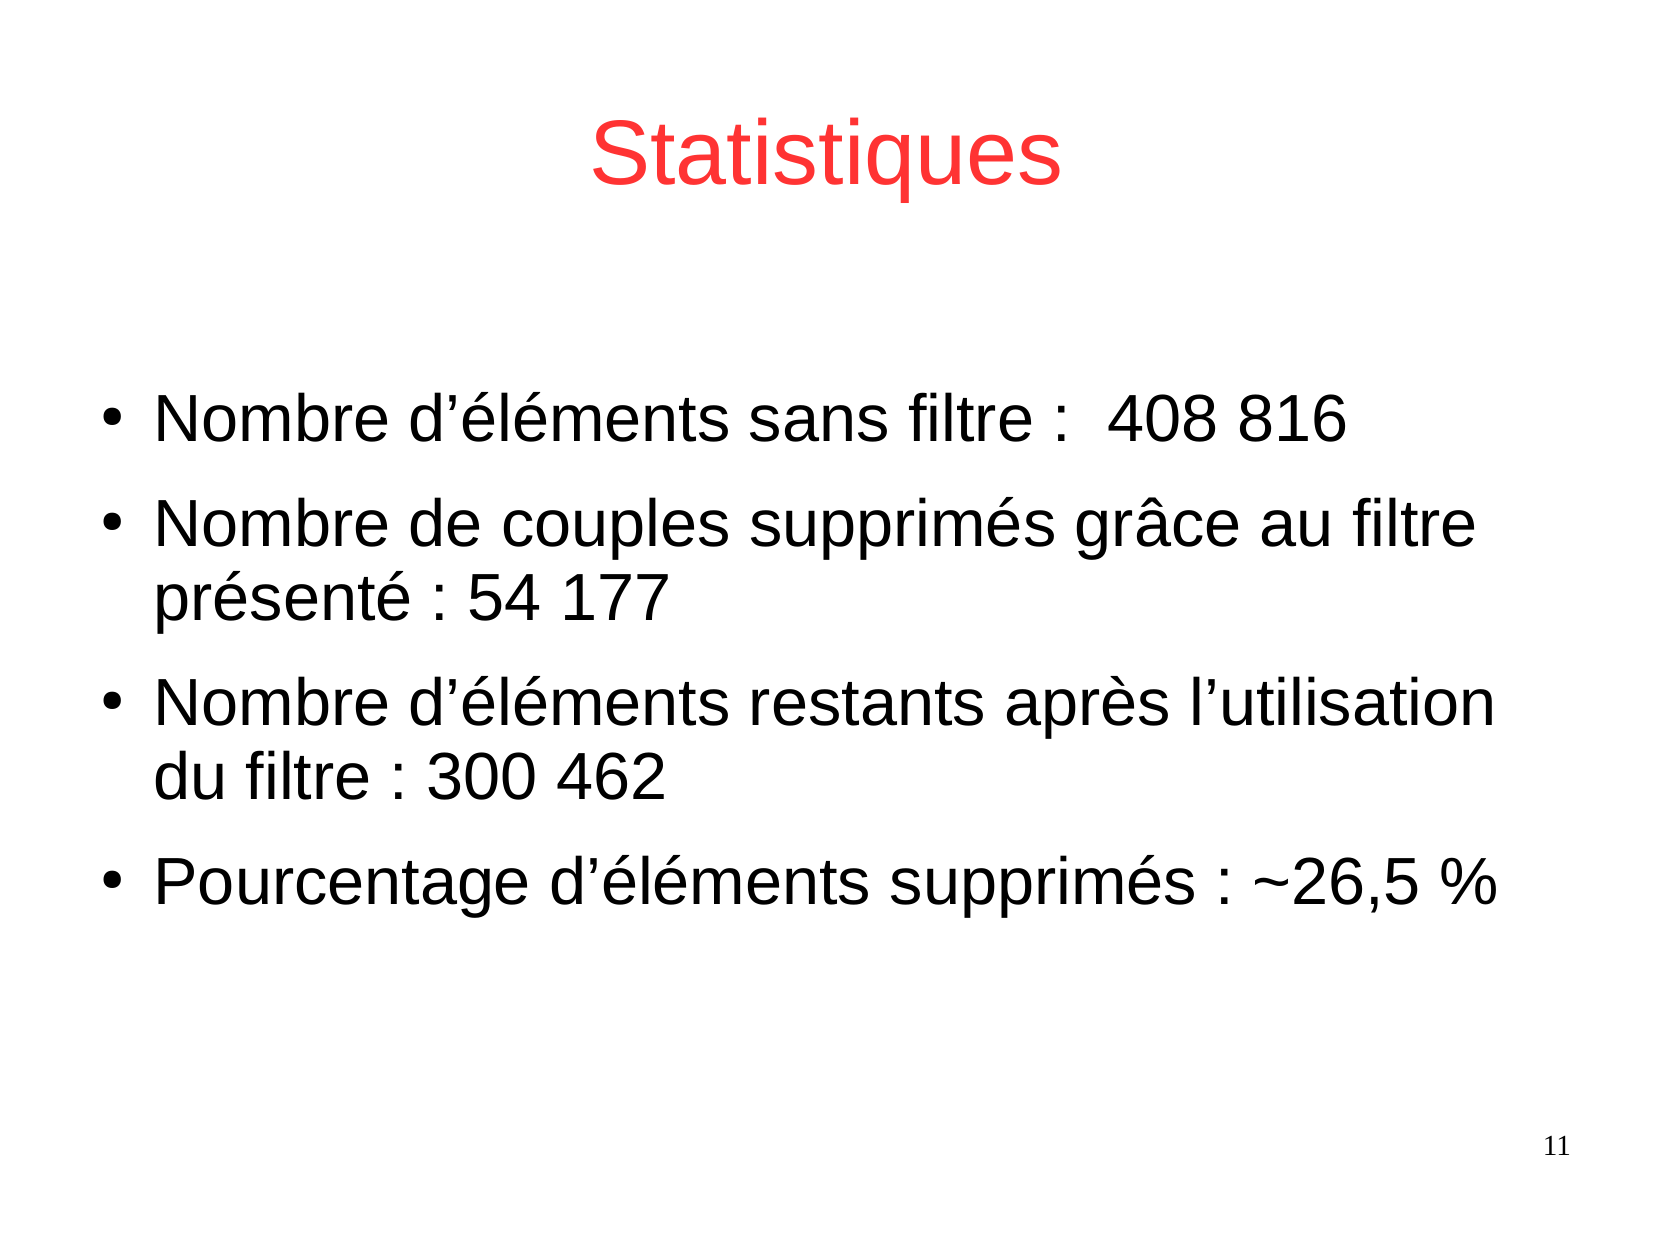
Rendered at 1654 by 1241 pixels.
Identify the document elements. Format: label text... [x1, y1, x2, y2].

title Statistiques [82, 49, 1571, 257]
list Nombre d’éléments sans filtre : 408 816 Nombre de couples supprimés grâce au filtre présenté : 54 177 Nombre d’éléments restants après l’utilisation du filtre : 300 462 Pourcentage d’éléments supprimés : ~26,5 % [82, 290, 1571, 1010]
